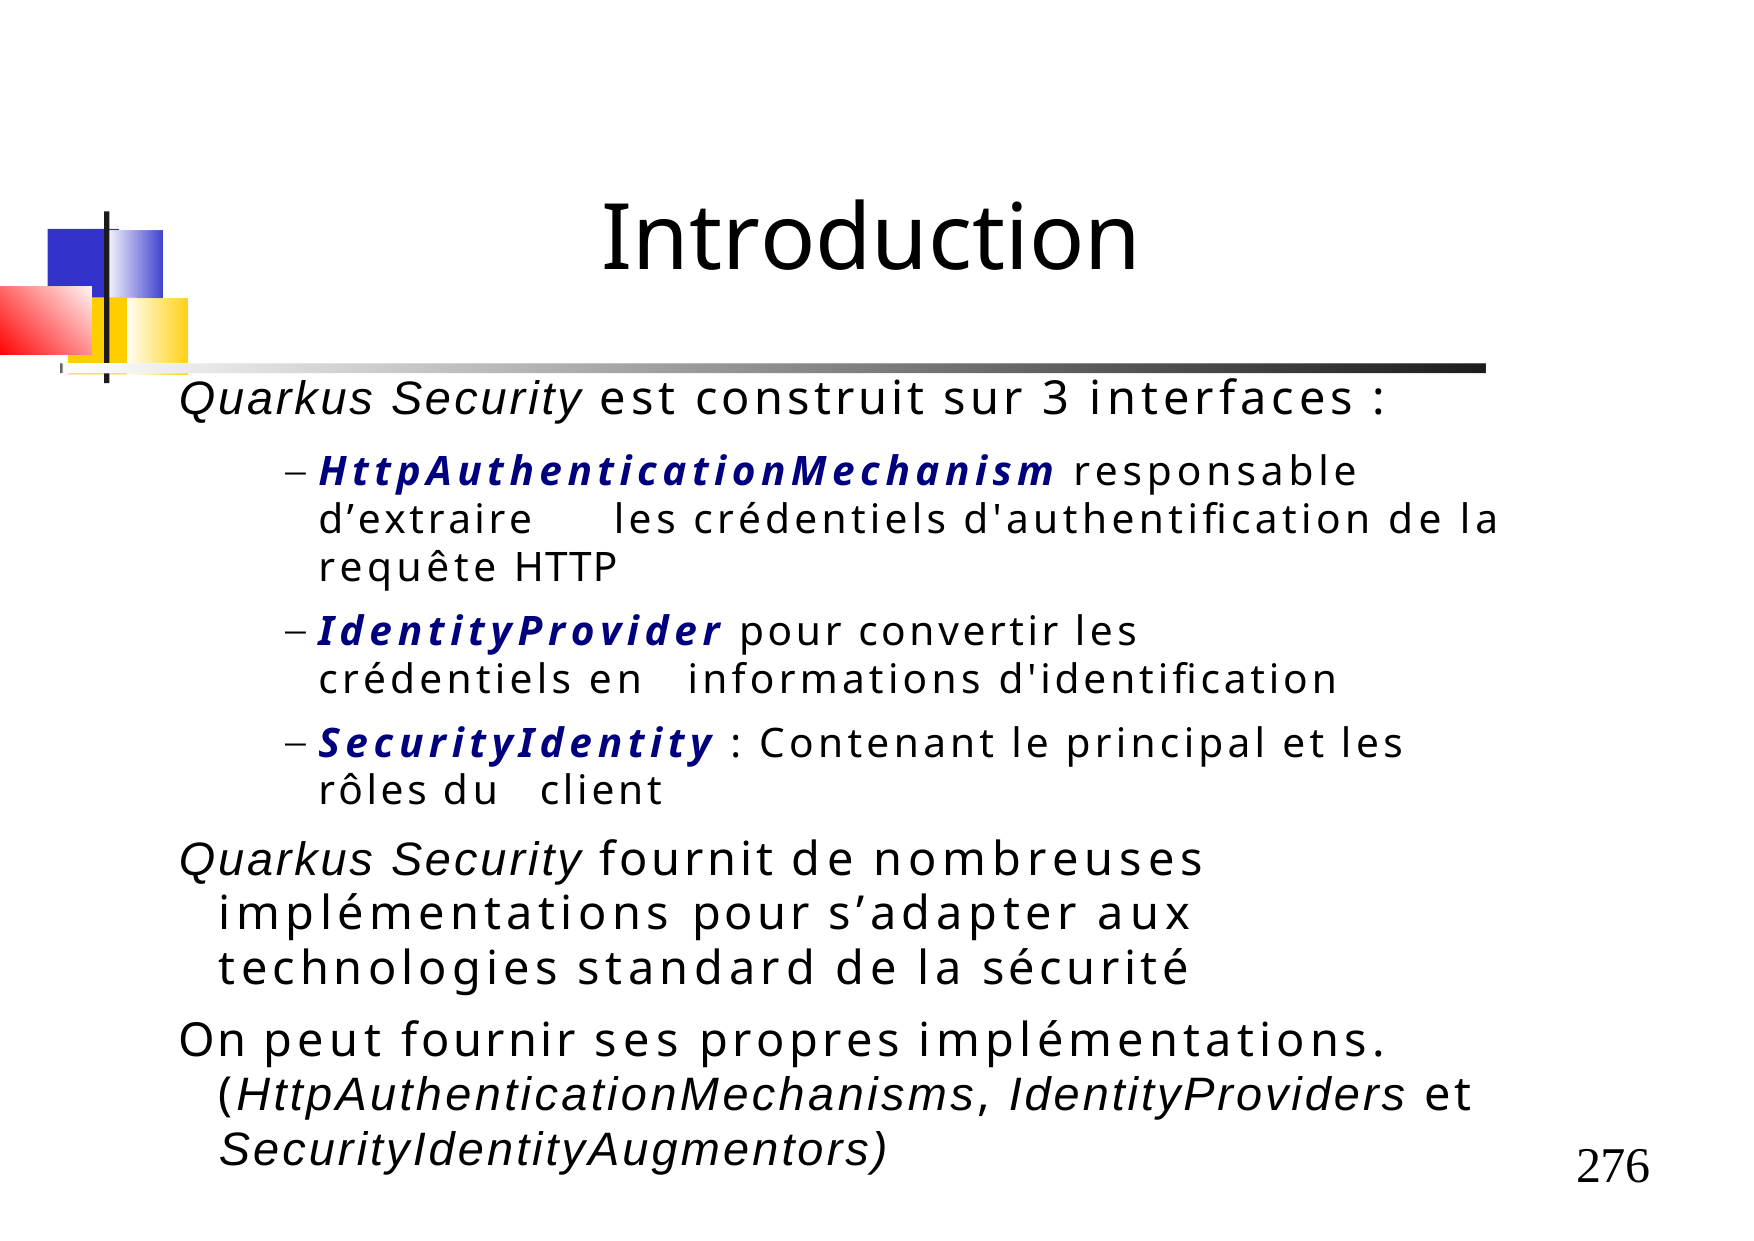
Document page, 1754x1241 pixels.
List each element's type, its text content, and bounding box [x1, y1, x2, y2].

title Introduction [179, 183, 1564, 393]
slide_number 276 [1569, 1135, 1660, 1241]
text_box Quarkus Security est construit sur 3 interfaces : HttpAuthenticationMechanism responsable d’extraire les crédentiels d'authentification de la requête HTTP IdentityProvider pour convertir les crédentiels en informations d'identification SecurityIdentity : Contenant le principal et les rôles du client Quarkus Security fournit de nombreuses implémentations pour s’adapter aux technologies standard de la sécurité On peut fournir ses propres implémentations. (HttpAuthenticationMechanisms, IdentityProviders et SecurityIdentityAugmentors) [176, 343, 1554, 1177]
picture [0, 285, 92, 355]
picture [60, 229, 179, 384]
